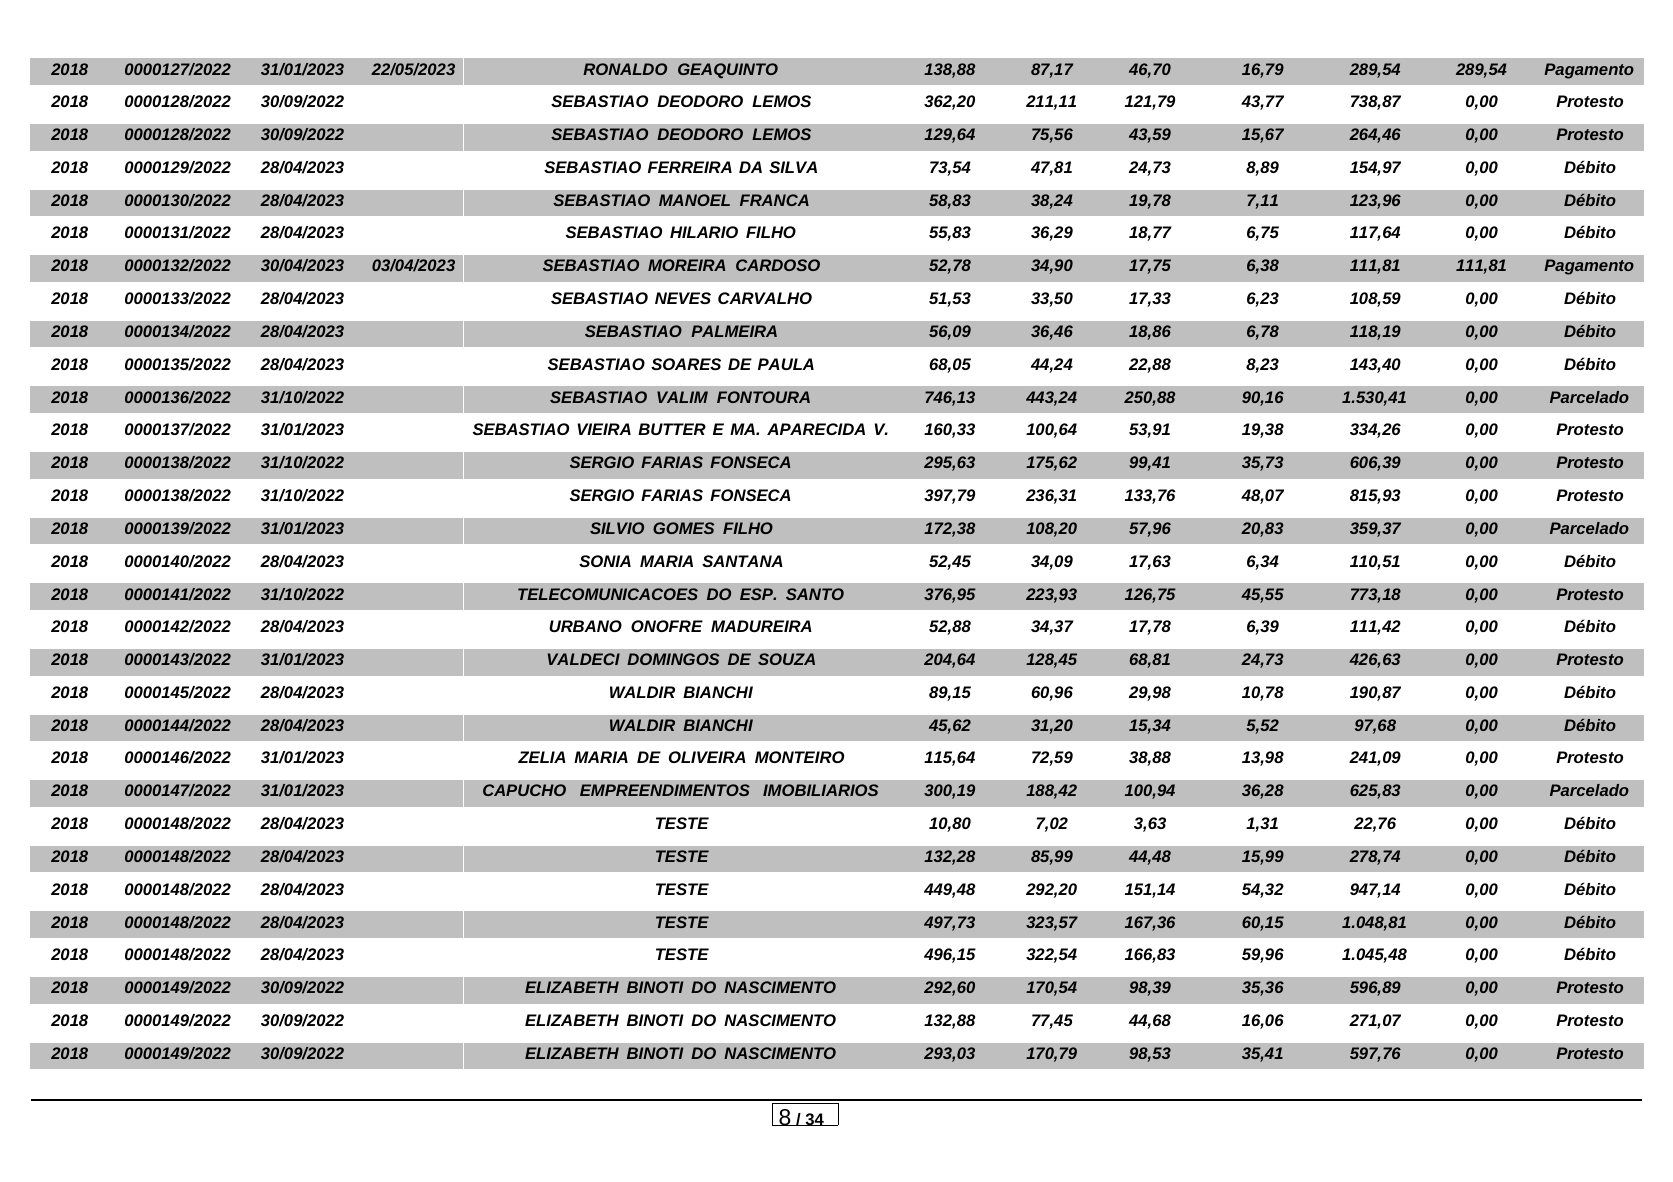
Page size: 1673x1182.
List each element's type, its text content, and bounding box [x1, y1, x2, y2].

table_cell 59,96 [1209, 938, 1313, 977]
table_cell 2018 [30, 282, 105, 321]
table_cell 2018 [30, 676, 105, 714]
table_cell [358, 85, 463, 124]
table_cell 31/10/2022 [245, 479, 358, 518]
table_cell 34,09 [1001, 544, 1101, 583]
table_cell 0000148/2022 [105, 807, 245, 846]
table_cell SERGIO FARIAS FONSECA [464, 452, 907, 479]
table_cell 2018 [30, 151, 105, 189]
table_cell 172,38 [907, 518, 1001, 544]
table_cell Protesto [1524, 1043, 1644, 1069]
table_cell Débito [1524, 873, 1644, 911]
table_cell 0,00 [1432, 676, 1524, 714]
table_cell 773,18 [1313, 583, 1432, 610]
table_cell 16,06 [1209, 1004, 1313, 1043]
table_cell 19,78 [1101, 190, 1209, 216]
table_cell TESTE [464, 873, 907, 911]
table_cell [358, 282, 463, 321]
table_cell 2018 [30, 846, 105, 872]
table_cell 121,79 [1101, 85, 1209, 124]
table_cell Parcelado [1524, 386, 1644, 413]
table_cell 0000145/2022 [105, 676, 245, 714]
table_cell 2018 [30, 255, 105, 282]
table_cell 22,76 [1313, 807, 1432, 846]
table_cell 170,79 [1001, 1043, 1101, 1069]
table_cell 111,81 [1313, 255, 1432, 282]
table_cell 0,00 [1432, 938, 1524, 977]
table_cell 100,94 [1101, 780, 1209, 807]
table_cell Débito [1524, 676, 1644, 714]
table_cell 45,55 [1209, 583, 1313, 610]
table_cell 72,59 [1001, 741, 1101, 780]
table_cell 323,57 [1001, 911, 1101, 938]
table_cell Protesto [1524, 649, 1644, 676]
table_cell 292,60 [907, 977, 1001, 1004]
table_cell 52,45 [907, 544, 1001, 583]
table_cell 38,24 [1001, 190, 1101, 216]
table_cell 36,46 [1001, 321, 1101, 347]
table_header 289,54 [1313, 58, 1432, 85]
table_cell 13,98 [1209, 741, 1313, 780]
table_cell 6,39 [1209, 610, 1313, 649]
table_cell 0,00 [1432, 780, 1524, 807]
table_cell 0000149/2022 [105, 1043, 245, 1069]
table_cell 2018 [30, 938, 105, 977]
table_cell 53,91 [1101, 413, 1209, 452]
table_cell [358, 807, 463, 846]
table_cell TESTE [464, 938, 907, 977]
table_cell 2018 [30, 386, 105, 413]
table_cell 250,88 [1101, 386, 1209, 413]
table_cell SEBASTIAO MOREIRA CARDOSO [464, 255, 907, 282]
table_cell 167,36 [1101, 911, 1209, 938]
table_cell Protesto [1524, 85, 1644, 124]
table_cell 15,67 [1209, 124, 1313, 151]
table_cell 34,90 [1001, 255, 1101, 282]
table_cell 223,93 [1001, 583, 1101, 610]
table_cell 175,62 [1001, 452, 1101, 479]
table_cell Parcelado [1524, 518, 1644, 544]
table_cell 68,81 [1101, 649, 1209, 676]
table_cell 31/01/2023 [245, 780, 358, 807]
table_cell 188,42 [1001, 780, 1101, 807]
table_cell 108,20 [1001, 518, 1101, 544]
table_cell [358, 452, 463, 479]
table_cell 0,00 [1432, 452, 1524, 479]
table_cell 132,88 [907, 1004, 1001, 1043]
table_cell 44,68 [1101, 1004, 1209, 1043]
table_cell 2018 [30, 518, 105, 544]
table_cell Débito [1524, 151, 1644, 189]
table_cell 44,24 [1001, 348, 1101, 386]
table_cell 0000135/2022 [105, 348, 245, 386]
table_cell 292,20 [1001, 873, 1101, 911]
table_cell 28/04/2023 [245, 151, 358, 189]
table_cell [358, 544, 463, 583]
table_cell 0000139/2022 [105, 518, 245, 544]
table_cell 43,59 [1101, 124, 1209, 151]
table_cell 2018 [30, 780, 105, 807]
table_cell 28/04/2023 [245, 544, 358, 583]
table_cell SONIA MARIA SANTANA [464, 544, 907, 583]
table_cell SEBASTIAO SOARES DE PAULA [464, 348, 907, 386]
table_cell ZELIA MARIA DE OLIVEIRA MONTEIRO [464, 741, 907, 780]
table_cell 77,45 [1001, 1004, 1101, 1043]
table_cell [358, 1043, 463, 1069]
table_cell 18,77 [1101, 216, 1209, 255]
table_cell 0000141/2022 [105, 583, 245, 610]
table_cell 0,00 [1432, 977, 1524, 1004]
table_cell [358, 321, 463, 347]
table_cell 3,63 [1101, 807, 1209, 846]
table_cell ELIZABETH BINOTI DO NASCIMENTO [464, 1004, 907, 1043]
table_cell 0,00 [1432, 873, 1524, 911]
table_cell 359,37 [1313, 518, 1432, 544]
table_cell 36,29 [1001, 216, 1101, 255]
table_cell 118,19 [1313, 321, 1432, 347]
table_cell 7,02 [1001, 807, 1101, 846]
table_cell 334,26 [1313, 413, 1432, 452]
table_header Pagamento [1524, 58, 1644, 85]
table_cell 606,39 [1313, 452, 1432, 479]
table_cell 28/04/2023 [245, 715, 358, 741]
table_cell 18,86 [1101, 321, 1209, 347]
table_cell 160,33 [907, 413, 1001, 452]
table_cell 28/04/2023 [245, 190, 358, 216]
table_cell 0000142/2022 [105, 610, 245, 649]
table_cell [358, 348, 463, 386]
table_cell SEBASTIAO HILARIO FILHO [464, 216, 907, 255]
table_cell 28/04/2023 [245, 321, 358, 347]
table_cell Débito [1524, 911, 1644, 938]
table_cell 108,59 [1313, 282, 1432, 321]
table_cell 2018 [30, 977, 105, 1004]
table_cell 2018 [30, 610, 105, 649]
table_cell 6,23 [1209, 282, 1313, 321]
table_cell 6,38 [1209, 255, 1313, 282]
table_cell 28/04/2023 [245, 216, 358, 255]
table_cell 68,05 [907, 348, 1001, 386]
table_cell TESTE [464, 846, 907, 872]
table_cell 0000140/2022 [105, 544, 245, 583]
table_cell 236,31 [1001, 479, 1101, 518]
table_cell 17,63 [1101, 544, 1209, 583]
table_cell 89,15 [907, 676, 1001, 714]
table_cell 295,63 [907, 452, 1001, 479]
table_cell 28/04/2023 [245, 348, 358, 386]
table_cell 24,73 [1101, 151, 1209, 189]
table_cell 58,83 [907, 190, 1001, 216]
table_cell 0000143/2022 [105, 649, 245, 676]
table_cell 300,19 [907, 780, 1001, 807]
table_cell 0000131/2022 [105, 216, 245, 255]
table_cell 0000148/2022 [105, 846, 245, 872]
table_cell 0000144/2022 [105, 715, 245, 741]
table_cell SILVIO GOMES FILHO [464, 518, 907, 544]
table_cell ELIZABETH BINOTI DO NASCIMENTO [464, 977, 907, 1004]
table_cell 35,73 [1209, 452, 1313, 479]
table_cell 17,75 [1101, 255, 1209, 282]
table_cell 98,53 [1101, 1043, 1209, 1069]
table_cell 264,46 [1313, 124, 1432, 151]
table_cell [358, 386, 463, 413]
table_cell 111,42 [1313, 610, 1432, 649]
table_cell SEBASTIAO VIEIRA BUTTER E MA. APARECIDA V. [464, 413, 907, 452]
table_cell 54,32 [1209, 873, 1313, 911]
table_cell Protesto [1524, 124, 1644, 151]
table_cell Protesto [1524, 413, 1644, 452]
table_cell 449,48 [907, 873, 1001, 911]
table_cell 10,80 [907, 807, 1001, 846]
table_cell 151,14 [1101, 873, 1209, 911]
table_cell 22,88 [1101, 348, 1209, 386]
table_cell 5,52 [1209, 715, 1313, 741]
table_header 138,88 [907, 58, 1001, 85]
table_header 0000127/2022 [105, 58, 245, 85]
table_cell 0000136/2022 [105, 386, 245, 413]
table_cell Protesto [1524, 583, 1644, 610]
table_cell 28/04/2023 [245, 911, 358, 938]
table_cell 31/10/2022 [245, 386, 358, 413]
table_cell TESTE [464, 807, 907, 846]
table_cell 28/04/2023 [245, 282, 358, 321]
table_cell [358, 610, 463, 649]
table_cell 0,00 [1432, 479, 1524, 518]
table_cell 0,00 [1432, 649, 1524, 676]
table_cell 15,99 [1209, 846, 1313, 872]
table_cell 496,15 [907, 938, 1001, 977]
table_cell SEBASTIAO PALMEIRA [464, 321, 907, 347]
table_cell 123,96 [1313, 190, 1432, 216]
table_cell 30/09/2022 [245, 85, 358, 124]
table_cell [358, 938, 463, 977]
table_cell 2018 [30, 124, 105, 151]
table_header 2018 [30, 58, 105, 85]
table_cell 117,64 [1313, 216, 1432, 255]
table_cell 0,00 [1432, 610, 1524, 649]
table_cell 48,07 [1209, 479, 1313, 518]
table_cell 28/04/2023 [245, 938, 358, 977]
table_cell 51,53 [907, 282, 1001, 321]
table_cell 0000130/2022 [105, 190, 245, 216]
table_cell 2018 [30, 807, 105, 846]
table_cell 625,83 [1313, 780, 1432, 807]
table_cell 52,88 [907, 610, 1001, 649]
table_cell 154,97 [1313, 151, 1432, 189]
table_cell [358, 676, 463, 714]
table_cell 28/04/2023 [245, 846, 358, 872]
table_cell [358, 413, 463, 452]
table_cell SEBASTIAO DEODORO LEMOS [464, 124, 907, 151]
table_cell Protesto [1524, 741, 1644, 780]
table_cell 0,00 [1432, 85, 1524, 124]
table_cell SEBASTIAO NEVES CARVALHO [464, 282, 907, 321]
table_cell SERGIO FARIAS FONSECA [464, 479, 907, 518]
table_cell Protesto [1524, 479, 1644, 518]
table_cell 99,41 [1101, 452, 1209, 479]
table_cell 110,51 [1313, 544, 1432, 583]
table_cell 133,76 [1101, 479, 1209, 518]
table_cell 56,09 [907, 321, 1001, 347]
table_cell 397,79 [907, 479, 1001, 518]
table_cell 31/10/2022 [245, 452, 358, 479]
table_cell 0,00 [1432, 741, 1524, 780]
table_cell 0,00 [1432, 911, 1524, 938]
table_cell 597,76 [1313, 1043, 1432, 1069]
table_cell SEBASTIAO MANOEL FRANCA [464, 190, 907, 216]
table_cell Protesto [1524, 1004, 1644, 1043]
table_cell Débito [1524, 846, 1644, 872]
table_cell 6,78 [1209, 321, 1313, 347]
table_cell 57,96 [1101, 518, 1209, 544]
table_cell 8,89 [1209, 151, 1313, 189]
table_cell 126,75 [1101, 583, 1209, 610]
table_cell 2018 [30, 216, 105, 255]
table_cell 31/01/2023 [245, 649, 358, 676]
table_cell 0,00 [1432, 348, 1524, 386]
table_cell 60,15 [1209, 911, 1313, 938]
table_cell 2018 [30, 479, 105, 518]
table_cell 0,00 [1432, 216, 1524, 255]
table_cell 596,89 [1313, 977, 1432, 1004]
table_cell 19,38 [1209, 413, 1313, 452]
table_cell TESTE [464, 911, 907, 938]
table_cell 0000149/2022 [105, 977, 245, 1004]
table_cell 34,37 [1001, 610, 1101, 649]
table_cell [358, 583, 463, 610]
table_cell SEBASTIAO FERREIRA DA SILVA [464, 151, 907, 189]
table_cell 0,00 [1432, 386, 1524, 413]
table_header 31/01/2023 [245, 58, 358, 85]
table_cell Débito [1524, 282, 1644, 321]
table_cell 2018 [30, 873, 105, 911]
table_cell 10,78 [1209, 676, 1313, 714]
table_cell [358, 518, 463, 544]
table_cell 31/10/2022 [245, 583, 358, 610]
table_cell Débito [1524, 938, 1644, 977]
table_cell 35,36 [1209, 977, 1313, 1004]
table_cell VALDECI DOMINGOS DE SOUZA [464, 649, 907, 676]
table_cell 2018 [30, 1043, 105, 1069]
table_cell 2018 [30, 413, 105, 452]
table_cell 98,39 [1101, 977, 1209, 1004]
table_cell 29,98 [1101, 676, 1209, 714]
table_header 87,17 [1001, 58, 1101, 85]
table_cell 36,28 [1209, 780, 1313, 807]
table_cell 75,56 [1001, 124, 1101, 151]
table_cell 1.530,41 [1313, 386, 1432, 413]
table_cell 31,20 [1001, 715, 1101, 741]
table_cell 30/09/2022 [245, 977, 358, 1004]
table_cell Parcelado [1524, 780, 1644, 807]
table_cell TELECOMUNICACOES DO ESP. SANTO [464, 583, 907, 610]
table_cell 2018 [30, 452, 105, 479]
table_cell 0000132/2022 [105, 255, 245, 282]
table_cell 0,00 [1432, 518, 1524, 544]
table_cell 271,07 [1313, 1004, 1432, 1043]
table_cell 2018 [30, 1004, 105, 1043]
table_cell 322,54 [1001, 938, 1101, 977]
table_cell 497,73 [907, 911, 1001, 938]
table_cell 0000128/2022 [105, 124, 245, 151]
table_cell 0000146/2022 [105, 741, 245, 780]
table_cell 0,00 [1432, 1004, 1524, 1043]
table_cell URBANO ONOFRE MADUREIRA [464, 610, 907, 649]
table_cell 278,74 [1313, 846, 1432, 872]
table_cell 31/01/2023 [245, 413, 358, 452]
table_cell 443,24 [1001, 386, 1101, 413]
table_cell 2018 [30, 190, 105, 216]
table_cell 0000134/2022 [105, 321, 245, 347]
table_cell [358, 741, 463, 780]
table_cell 73,54 [907, 151, 1001, 189]
table_cell 190,87 [1313, 676, 1432, 714]
table_cell 1.045,48 [1313, 938, 1432, 977]
table_cell 2018 [30, 741, 105, 780]
table_cell 0,00 [1432, 807, 1524, 846]
table_cell 0,00 [1432, 190, 1524, 216]
table_cell 0000148/2022 [105, 938, 245, 977]
table_cell SEBASTIAO DEODORO LEMOS [464, 85, 907, 124]
table_cell Débito [1524, 807, 1644, 846]
table_cell [358, 151, 463, 189]
table_cell [358, 1004, 463, 1043]
table_cell 0000147/2022 [105, 780, 245, 807]
table_cell 204,64 [907, 649, 1001, 676]
table_cell 7,11 [1209, 190, 1313, 216]
table_cell 100,64 [1001, 413, 1101, 452]
table_cell 28/04/2023 [245, 676, 358, 714]
table_header 289,54 [1432, 58, 1524, 85]
table_cell 28/04/2023 [245, 610, 358, 649]
table_cell WALDIR BIANCHI [464, 676, 907, 714]
table_cell 0,00 [1432, 321, 1524, 347]
table_header RONALDO GEAQUINTO [464, 58, 907, 85]
table_cell 17,33 [1101, 282, 1209, 321]
table_cell 738,87 [1313, 85, 1432, 124]
table_cell 20,83 [1209, 518, 1313, 544]
table_cell 30/09/2022 [245, 1004, 358, 1043]
table_cell 30/04/2023 [245, 255, 358, 282]
table_cell [358, 715, 463, 741]
table_cell 2018 [30, 911, 105, 938]
table_cell 30/09/2022 [245, 1043, 358, 1069]
table_cell 0,00 [1432, 413, 1524, 452]
table_cell 55,83 [907, 216, 1001, 255]
table_cell 28/04/2023 [245, 807, 358, 846]
table_cell 129,64 [907, 124, 1001, 151]
table_cell 28/04/2023 [245, 873, 358, 911]
table_cell 166,83 [1101, 938, 1209, 977]
table_cell 47,81 [1001, 151, 1101, 189]
table_cell 0,00 [1432, 583, 1524, 610]
table_cell [358, 479, 463, 518]
table_cell 2018 [30, 321, 105, 347]
table_cell Débito [1524, 190, 1644, 216]
table_cell 1.048,81 [1313, 911, 1432, 938]
table_cell ELIZABETH BINOTI DO NASCIMENTO [464, 1043, 907, 1069]
table_cell [358, 977, 463, 1004]
table_cell 0,00 [1432, 1043, 1524, 1069]
table_cell 43,77 [1209, 85, 1313, 124]
table_cell 376,95 [907, 583, 1001, 610]
table_cell 2018 [30, 715, 105, 741]
table_cell [358, 124, 463, 151]
table_cell 170,54 [1001, 977, 1101, 1004]
table_cell 241,09 [1313, 741, 1432, 780]
table_cell 45,62 [907, 715, 1001, 741]
table_cell 52,78 [907, 255, 1001, 282]
table_cell 44,48 [1101, 846, 1209, 872]
table_cell 6,34 [1209, 544, 1313, 583]
table_cell Débito [1524, 544, 1644, 583]
table_cell [358, 216, 463, 255]
table_cell 2018 [30, 544, 105, 583]
table_cell 17,78 [1101, 610, 1209, 649]
table_cell WALDIR BIANCHI [464, 715, 907, 741]
table_cell [358, 780, 463, 807]
table_cell 0000137/2022 [105, 413, 245, 452]
table_cell 746,13 [907, 386, 1001, 413]
table_cell [358, 873, 463, 911]
table_cell 60,96 [1001, 676, 1101, 714]
table_cell 0,00 [1432, 544, 1524, 583]
table_cell 30/09/2022 [245, 124, 358, 151]
table_cell Débito [1524, 610, 1644, 649]
table_cell [358, 649, 463, 676]
table_cell Débito [1524, 348, 1644, 386]
table_cell CAPUCHO EMPREENDIMENTOS IMOBILIARIOS [464, 780, 907, 807]
table_cell [358, 190, 463, 216]
table_cell 0,00 [1432, 124, 1524, 151]
table_cell 8,23 [1209, 348, 1313, 386]
table_header 22/05/2023 [358, 58, 463, 85]
table_cell Débito [1524, 321, 1644, 347]
table_cell 0000128/2022 [105, 85, 245, 124]
table_cell 6,75 [1209, 216, 1313, 255]
table_cell Débito [1524, 216, 1644, 255]
table_cell 115,64 [907, 741, 1001, 780]
table_cell 35,41 [1209, 1043, 1313, 1069]
table_cell 0000148/2022 [105, 911, 245, 938]
table_cell 947,14 [1313, 873, 1432, 911]
table_cell 24,73 [1209, 649, 1313, 676]
table_cell 111,81 [1432, 255, 1524, 282]
table_cell 15,34 [1101, 715, 1209, 741]
table_header 46,70 [1101, 58, 1209, 85]
table_cell 2018 [30, 583, 105, 610]
table_cell 815,93 [1313, 479, 1432, 518]
table_cell 0,00 [1432, 151, 1524, 189]
table_cell 0000138/2022 [105, 479, 245, 518]
table_cell 426,63 [1313, 649, 1432, 676]
table_cell 2018 [30, 85, 105, 124]
table_cell 0000133/2022 [105, 282, 245, 321]
table_cell 1,31 [1209, 807, 1313, 846]
table_cell Débito [1524, 715, 1644, 741]
table_cell 0000129/2022 [105, 151, 245, 189]
table_cell Protesto [1524, 452, 1644, 479]
table_cell 85,99 [1001, 846, 1101, 872]
table_cell 33,50 [1001, 282, 1101, 321]
table_cell 03/04/2023 [358, 255, 463, 282]
table_cell 31/01/2023 [245, 518, 358, 544]
table_cell [358, 846, 463, 872]
table_cell 0,00 [1432, 846, 1524, 872]
table_cell 97,68 [1313, 715, 1432, 741]
table_cell 2018 [30, 348, 105, 386]
table_cell 132,28 [907, 846, 1001, 872]
table_cell 0,00 [1432, 282, 1524, 321]
table_cell 362,20 [907, 85, 1001, 124]
table_cell 90,16 [1209, 386, 1313, 413]
table_cell 0000149/2022 [105, 1004, 245, 1043]
table_cell 293,03 [907, 1043, 1001, 1069]
table_cell 211,11 [1001, 85, 1101, 124]
table_cell 38,88 [1101, 741, 1209, 780]
table_cell 2018 [30, 649, 105, 676]
table_header 16,79 [1209, 58, 1313, 85]
table_cell 0,00 [1432, 715, 1524, 741]
table_cell 0000138/2022 [105, 452, 245, 479]
table_cell [358, 911, 463, 938]
table_cell 143,40 [1313, 348, 1432, 386]
table_cell Pagamento [1524, 255, 1644, 282]
table_cell Protesto [1524, 977, 1644, 1004]
table_cell 128,45 [1001, 649, 1101, 676]
table_cell 31/01/2023 [245, 741, 358, 780]
table_cell SEBASTIAO VALIM FONTOURA [464, 386, 907, 413]
table_cell 0000148/2022 [105, 873, 245, 911]
